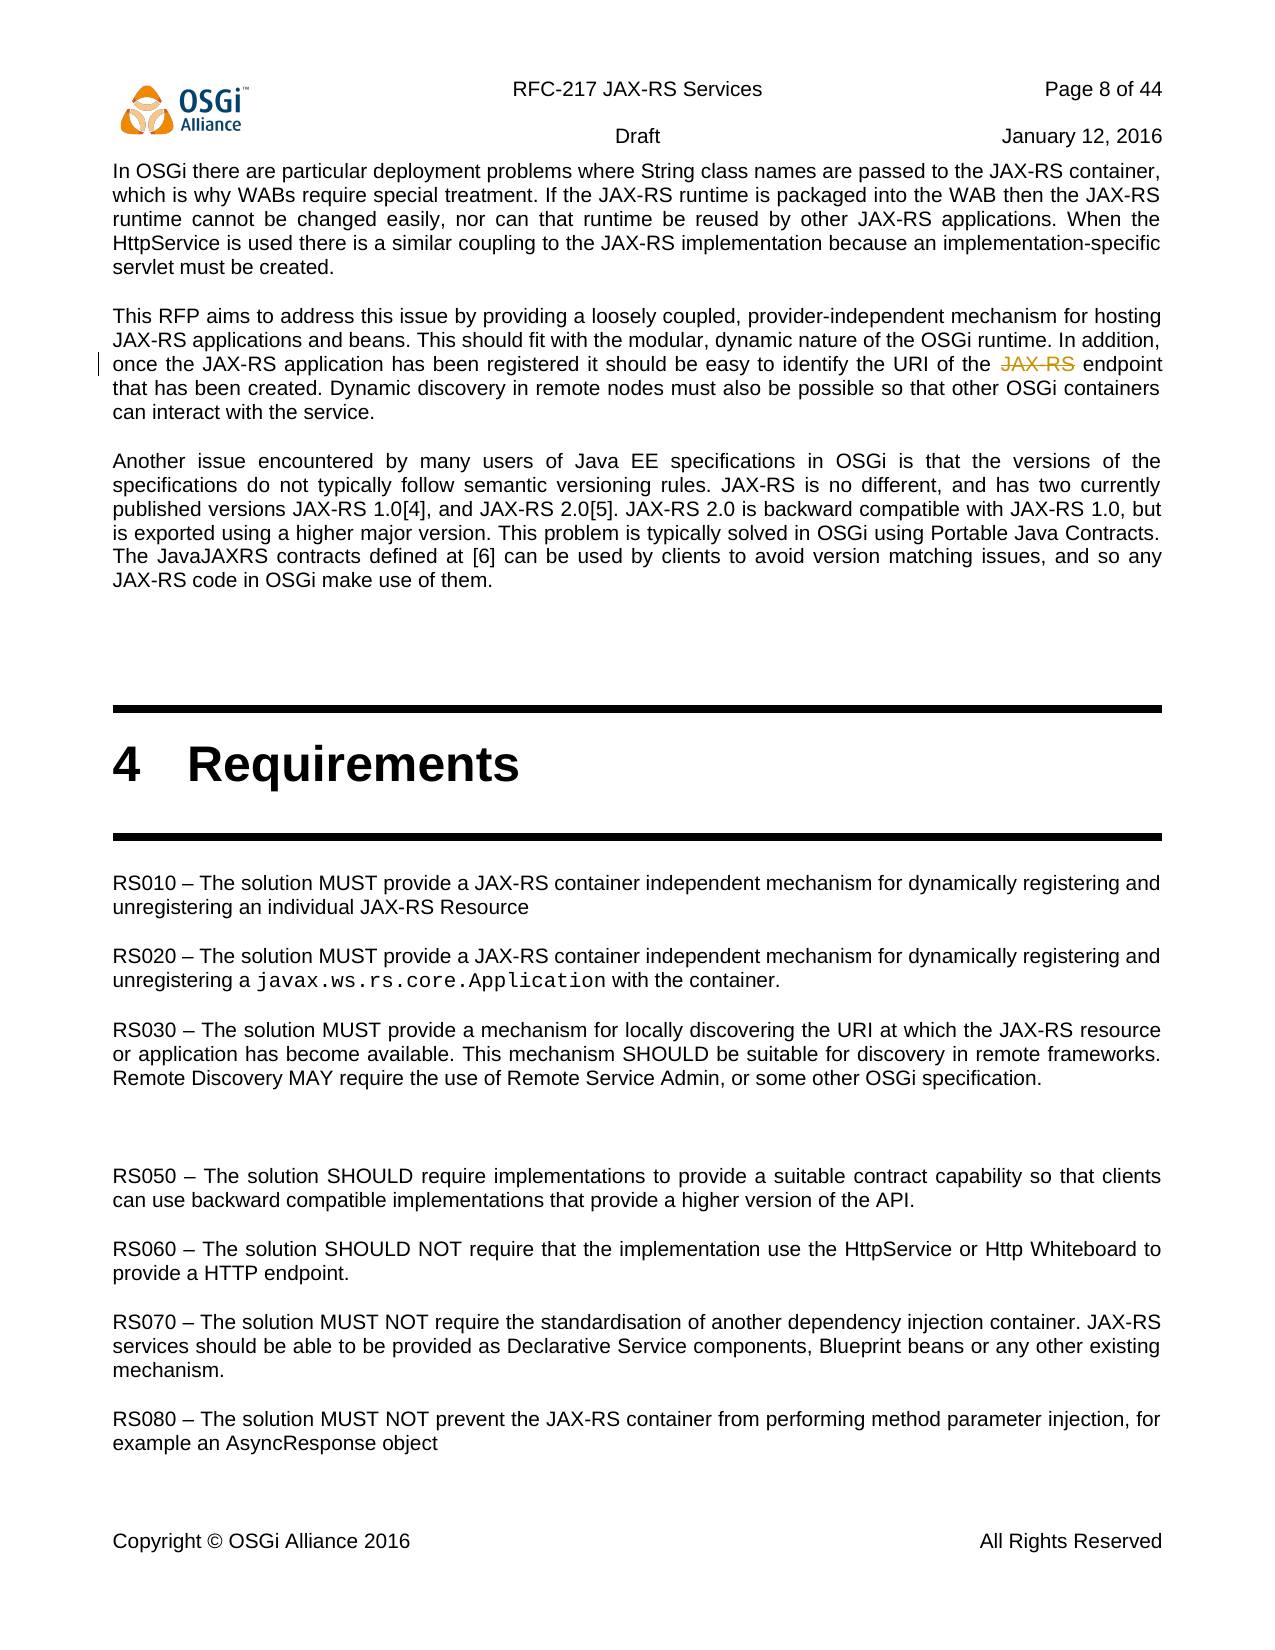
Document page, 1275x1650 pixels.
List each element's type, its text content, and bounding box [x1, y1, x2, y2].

text RS050 – The solution SHOULD require implementations to provide a suitable contract capability so that clients can use backward compatible implementations that provide a higher version of the API. [112, 1164, 1162, 1212]
text Another issue encountered by many users of Java EE specifications in OSGi is that the versions of the specifications do not typically follow semantic versioning rules. JAX-RS is no different, and has two currently published versions JAX-RS 1.0[4]., and JAX-RS 2.0[5].. JAX-RS 2.0 is backward compatible with JAX-RS 1.0, but is exported using a higher major version. This problem is typically solved in OSGi using Portable Java Contracts. The JavaJAXRS contracts defined at [6]. can be used by clients to avoid version matching issues, and so any JAX-RS code in OSGi make use of them. [112, 448, 1162, 592]
text RS080 – The solution MUST NOT prevent the JAX-RS container from performing method parameter injection, for example an AsyncResponse object [112, 1407, 1162, 1455]
text RS070 – The solution MUST NOT require the standardisation of another dependency injection container. JAX-RS services should be able to be provided as Declarative Service components, Blueprint beans or any other existing mechanism. [112, 1310, 1162, 1382]
text RS020 – The solution MUST provide a JAX-RS container independent mechanism for dynamically registering and unregistering a javax.ws.rs.core.Application with the container. [112, 943, 1162, 993]
picture [113, 78, 257, 142]
text RS010 – The solution MUST provide a JAX-RS container independent mechanism for dynamically registering and unregistering an individual JAX-RS Resource [112, 871, 1162, 918]
text This RFP aims to address this issue by providing a loosely coupled, provider-independent mechanism for hosting JAX-RS applications and beans. This should fit with the modular, dynamic nature of the OSGi runtime. In addition, once the JAX-RS application has been registered it should be easy to identify the URI of the endpoint that has been created. Dynamic discovery in remote nodes must also be possible so that other OSGi containers can interact with the service. [112, 304, 1162, 423]
subtitle Requirements [112, 706, 1162, 841]
text RS060 – The solution SHOULD NOT require that the implementation use the HttpService or Http Whiteboard to provide a HTTP endpoint. [112, 1237, 1162, 1285]
text RS030 – The solution MUST provide a mechanism for locally discovering the URI at which the JAX-RS resource or application has become available. This mechanism SHOULD be suitable for discovery in remote frameworks. Remote Discovery MAY require the use of Remote Service Admin, or some other OSGi specification. [112, 1018, 1162, 1090]
text In OSGi there are particular deployment problems where String class names are passed to the JAX-RS container, which is why WABs require special treatment. If the JAX-RS runtime is packaged into the WAB then the JAX-RS runtime cannot be changed easily, nor can that runtime be reused by other JAX-RS applications. When the HttpService is used there is a similar coupling to the JAX-RS implementation because an implementation-specific servlet must be created. [112, 159, 1162, 279]
